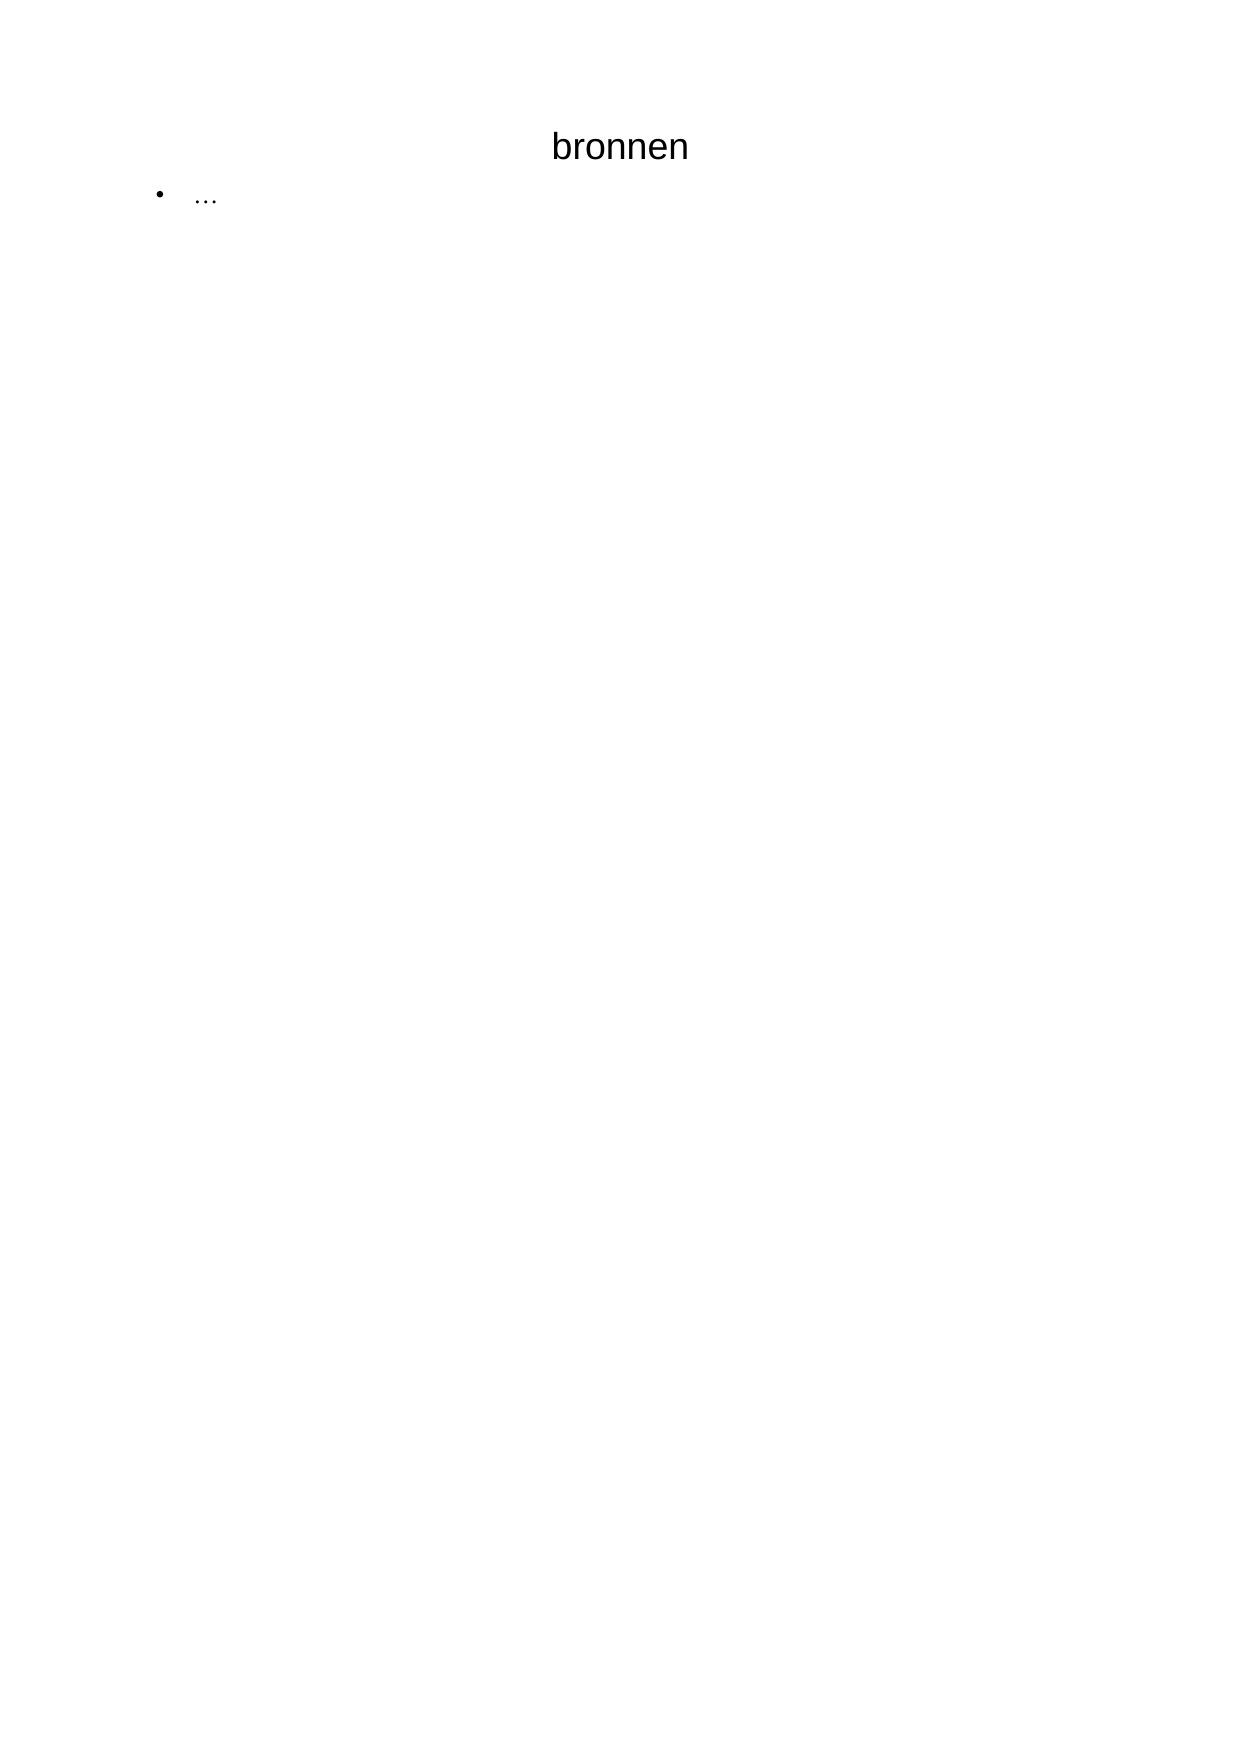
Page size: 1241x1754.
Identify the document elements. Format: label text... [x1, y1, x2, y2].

subtitle bronnen [118, 124, 1122, 167]
list … [156, 180, 1122, 209]
